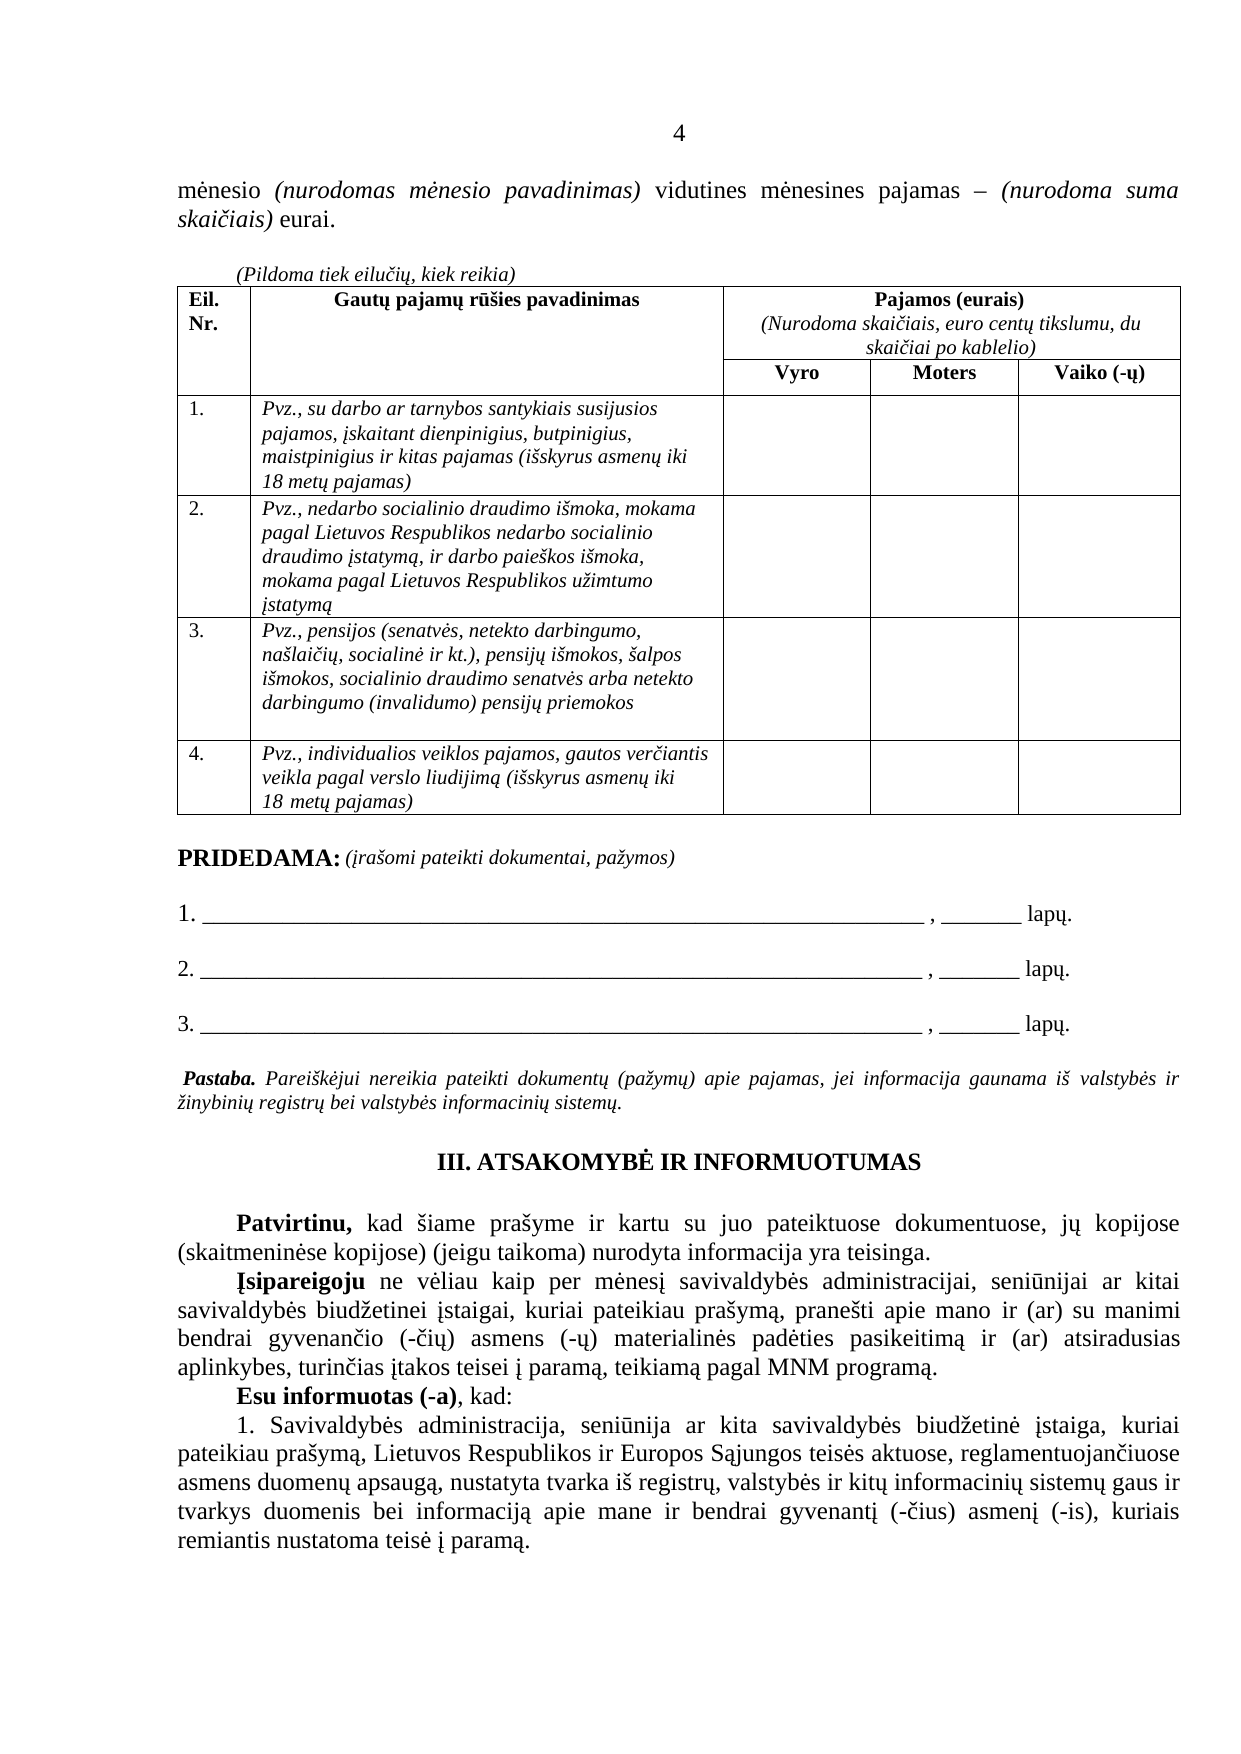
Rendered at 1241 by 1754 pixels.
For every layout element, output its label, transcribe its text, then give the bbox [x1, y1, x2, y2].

text 1. Savivaldybės administracija, seniūnija ar kita savivaldybės biudžetinė įstaiga, kuriai pateikiau prašymą, Lietuvos Respublikos ir Europos Sąjungos teisės aktuose, reglamentuojančiuose asmens duomenų apsaugą, nustatyta tvarka iš registrų, valstybės ir kitų informacinių sistemų gaus ir tvarkys duomenis bei informaciją apie mane ir bendrai gyvenantį (-čius) asmenį (-is), kuriais remiantis nustatoma teisė į paramą. [177, 1410, 1181, 1553]
table_cell [871, 496, 1018, 617]
table_cell 1. [178, 396, 250, 494]
table_cell [871, 741, 1018, 814]
text Įsipareigoju ne vėliau kaip per mėnesį savivaldybės administracijai, seniūnijai ar kitai savivaldybės biudžetinei įstaigai, kuriai pateikiau prašymą, pranešti apie mano ir (ar) su manimi bendrai gyvenančio (-čių) asmens (-ų) materialinės padėties pasikeitimą ir (ar) atsiradusias aplinkybes, turinčias įtakos teisei į paramą, teikiamą pagal MNM programą. [177, 1266, 1181, 1381]
table_cell [1019, 496, 1180, 617]
table_cell [871, 396, 1018, 494]
text Esu informuotas (-a), kad: [177, 1381, 1181, 1410]
text mėnesio (nurodomas mėnesio pavadinimas) vidutines mėnesines pajamas – (nurodoma suma skaičiais) eurai. [177, 176, 1181, 233]
table_cell Pvz., su darbo ar tarnybos santykiais susijusios pajamos, įskaitant dienpinigius, butpinigius, maistpinigius ir kitas pajamas (išskyrus asmenų iki 18 metų pajamas) [251, 396, 723, 494]
text PRIDEDAMA: (įrašomi pateikti dokumentai, pažymos) [177, 843, 1181, 871]
table_cell [1019, 741, 1180, 814]
text 3. _______________________________________________________________ , _______ lapų. [177, 1010, 1181, 1037]
text 1. _______________________________________________________________ , _______ lapų. [177, 898, 1181, 927]
table_cell Pvz., pensijos (senatvės, netekto darbingumo, našlaičių, socialinė ir kt.), pensijų išmokos, šalpos išmokos, socialinio draudimo senatvės arba netekto darbingumo (invalidumo) pensijų priemokos [251, 618, 723, 740]
table_cell [724, 396, 870, 494]
table_cell [871, 618, 1018, 740]
table_cell 4. [178, 741, 250, 814]
text Pastaba. Pareiškėjui nereikia pateikti dokumentų (pažymų) apie pajamas, jei informacija gaunama iš valstybės ir žinybinių registrų bei valstybės informacinių sistemų. [177, 1066, 1181, 1114]
table_cell Vaiko (-ų) [1019, 360, 1180, 395]
table_cell [724, 618, 870, 740]
table_cell [1019, 618, 1180, 740]
table_cell 2. [178, 496, 250, 617]
text Patvirtinu, kad šiame prašyme ir kartu su juo pateiktuose dokumentuose, jų kopijose (skaitmeninėse kopijose) (jeigu taikoma) nurodyta informacija yra teisinga. [177, 1208, 1181, 1266]
table_cell Pvz., individualios veiklos pajamos, gautos verčiantis veikla pagal verslo liudijimą (išskyrus asmenų iki 18 metų pajamas) [251, 741, 723, 814]
table_cell Moters [871, 360, 1018, 395]
table_cell [724, 741, 870, 814]
table_header Gautų pajamų rūšies pavadinimas [251, 287, 723, 395]
text III. ATSAKOMYBĖ IR INFORMUOTUMAS [177, 1147, 1181, 1175]
table_cell [1019, 396, 1180, 494]
table_cell Vyro [724, 360, 870, 395]
table_header Eil. Nr. [178, 287, 250, 395]
table_header Pajamos (eurais) (Nurodoma skaičiais, euro centų tikslumu, du skaičiai po kablelio) [724, 287, 1180, 359]
table_cell Pvz., nedarbo socialinio draudimo išmoka, mokama pagal Lietuvos Respublikos nedarbo socialinio draudimo įstatymą, ir darbo paieškos išmoka, mokama pagal Lietuvos Respublikos užimtumo įstatymą [251, 496, 723, 617]
text (Pildoma tiek eilučių, kiek reikia) [177, 262, 1181, 286]
table_cell 3. [178, 618, 250, 740]
text 2. _______________________________________________________________ , _______ lapų. [177, 955, 1181, 982]
table_cell [724, 496, 870, 617]
